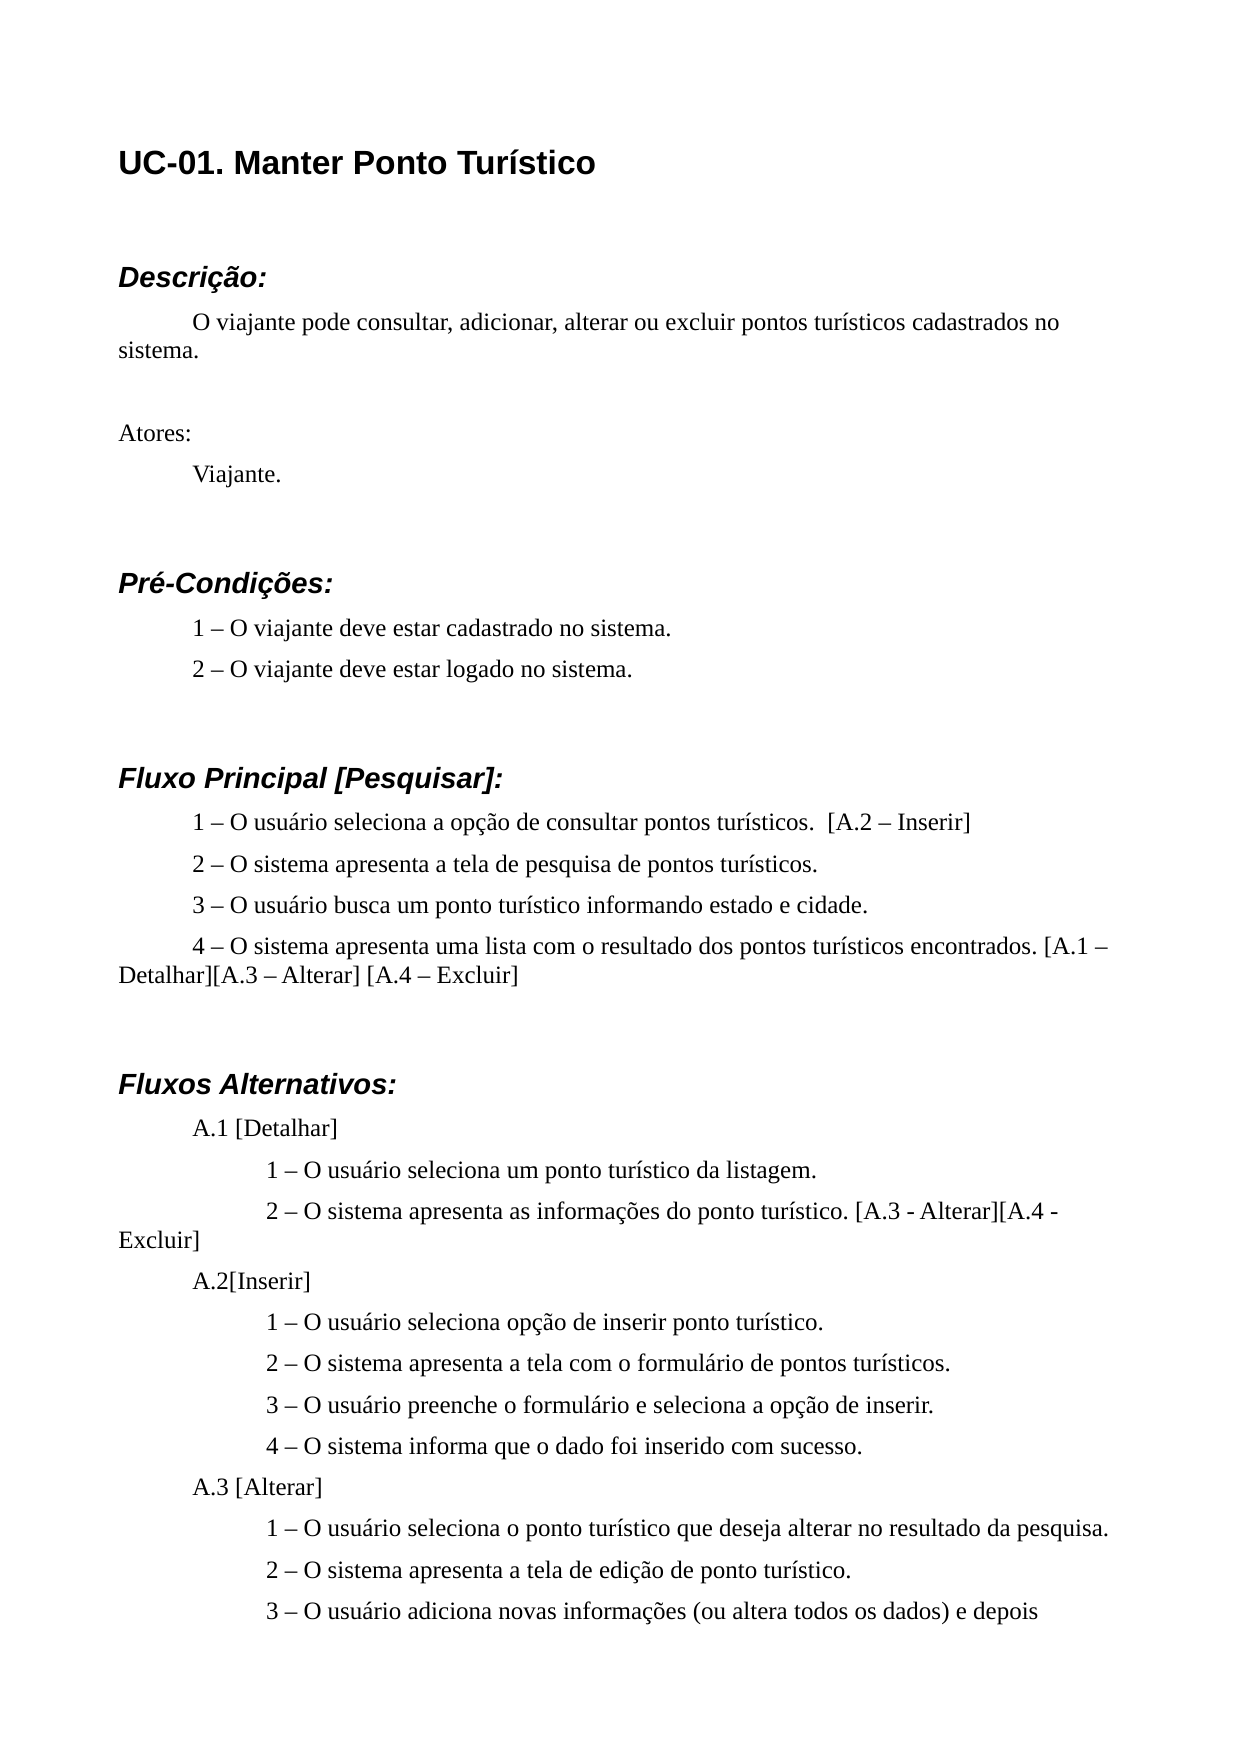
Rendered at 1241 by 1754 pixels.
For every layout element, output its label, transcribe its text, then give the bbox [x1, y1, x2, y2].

text 1 – O usuário seleciona a opção de consultar pontos turísticos. [A.2 – Inserir] [118, 807, 1122, 836]
text A.2[Inserir] [118, 1266, 1122, 1295]
text 1 – O viajante deve estar cadastrado no sistema. [118, 613, 1122, 641]
subtitle Pré-Condições: [118, 567, 1122, 600]
text A.3 [Alterar] [118, 1472, 1122, 1501]
subtitle Fluxo Principal [Pesquisar]: [118, 761, 1122, 795]
subtitle Descrição: [118, 261, 1122, 294]
subtitle Fluxos Alternativos: [118, 1067, 1122, 1101]
text 2 – O sistema apresenta a tela com o formulário de pontos turísticos. [118, 1348, 1122, 1377]
text 2 – O sistema apresenta as informações do ponto turístico. [A.3 - Alterar][A.4 - Excluir] [118, 1196, 1122, 1253]
text 1 – O usuário seleciona o ponto turístico que deseja alterar no resultado da pesquisa. [118, 1513, 1122, 1542]
text 3 – O usuário adiciona novas informações (ou altera todos os dados) e depois [118, 1596, 1122, 1625]
text 2 – O sistema apresenta a tela de edição de ponto turístico. [118, 1555, 1122, 1583]
text 4 – O sistema apresenta uma lista com o resultado dos pontos turísticos encontrados. [A.1 – Detalhar][A.3 – Alterar] [A.4 – Excluir] [118, 931, 1122, 989]
text 1 – O usuário seleciona um ponto turístico da listagem. [118, 1155, 1122, 1183]
text Viajante. [118, 459, 1122, 488]
text A.1 [Detalhar] [118, 1113, 1122, 1142]
text 4 – O sistema informa que o dado foi inserido com sucesso. [118, 1431, 1122, 1460]
text 1 – O usuário seleciona opção de inserir ponto turístico. [118, 1307, 1122, 1336]
text 3 – O usuário preenche o formulário e seleciona a opção de inserir. [118, 1390, 1122, 1418]
text 2 – O sistema apresenta a tela de pesquisa de pontos turísticos. [118, 849, 1122, 877]
text 2 – O viajante deve estar logado no sistema. [118, 654, 1122, 683]
text 3 – O usuário busca um ponto turístico informando estado e cidade. [118, 890, 1122, 919]
text O viajante pode consultar, adicionar, alterar ou excluir pontos turísticos cadastrados no sistema. [118, 307, 1122, 364]
subtitle UC-01. Manter Ponto Turístico [118, 143, 1122, 182]
text Atores: [118, 418, 1122, 447]
